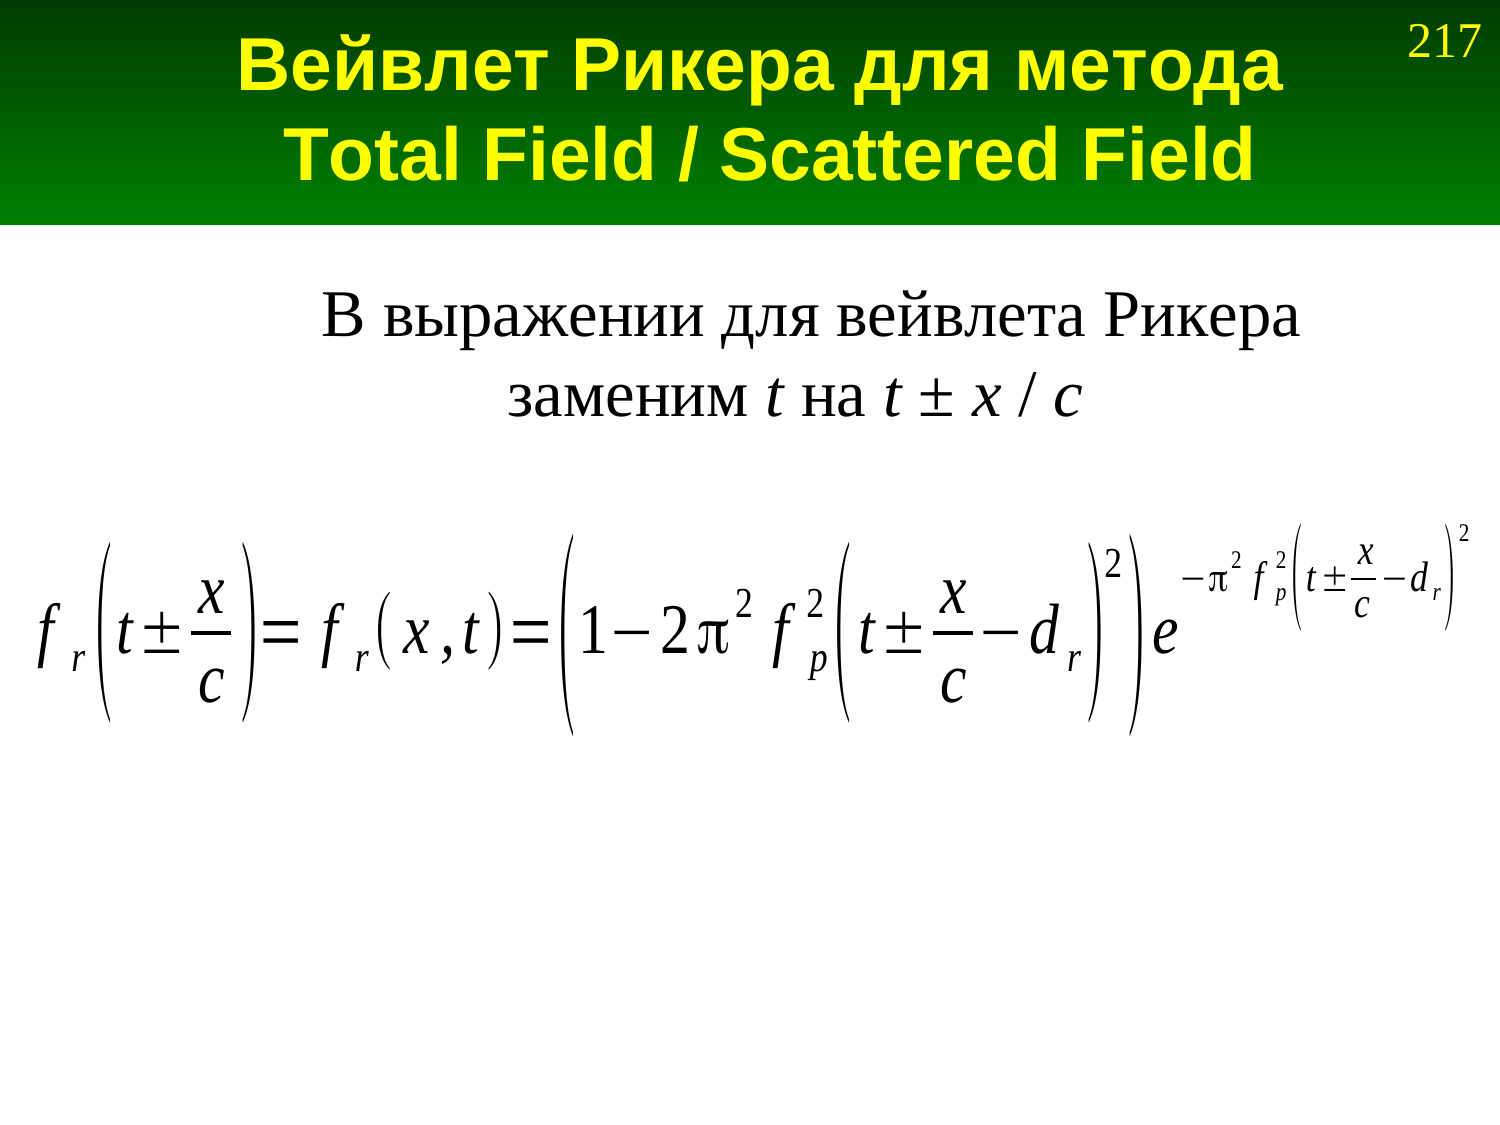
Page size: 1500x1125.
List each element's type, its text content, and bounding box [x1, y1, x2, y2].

title Вейвлет Рикера для метода Total Field / Scattered Field [100, 7, 1441, 204]
text_box В выражении для вейвлета Рикера заменим t на t ± x / c [307, 262, 1327, 438]
chart [11, 519, 1483, 739]
